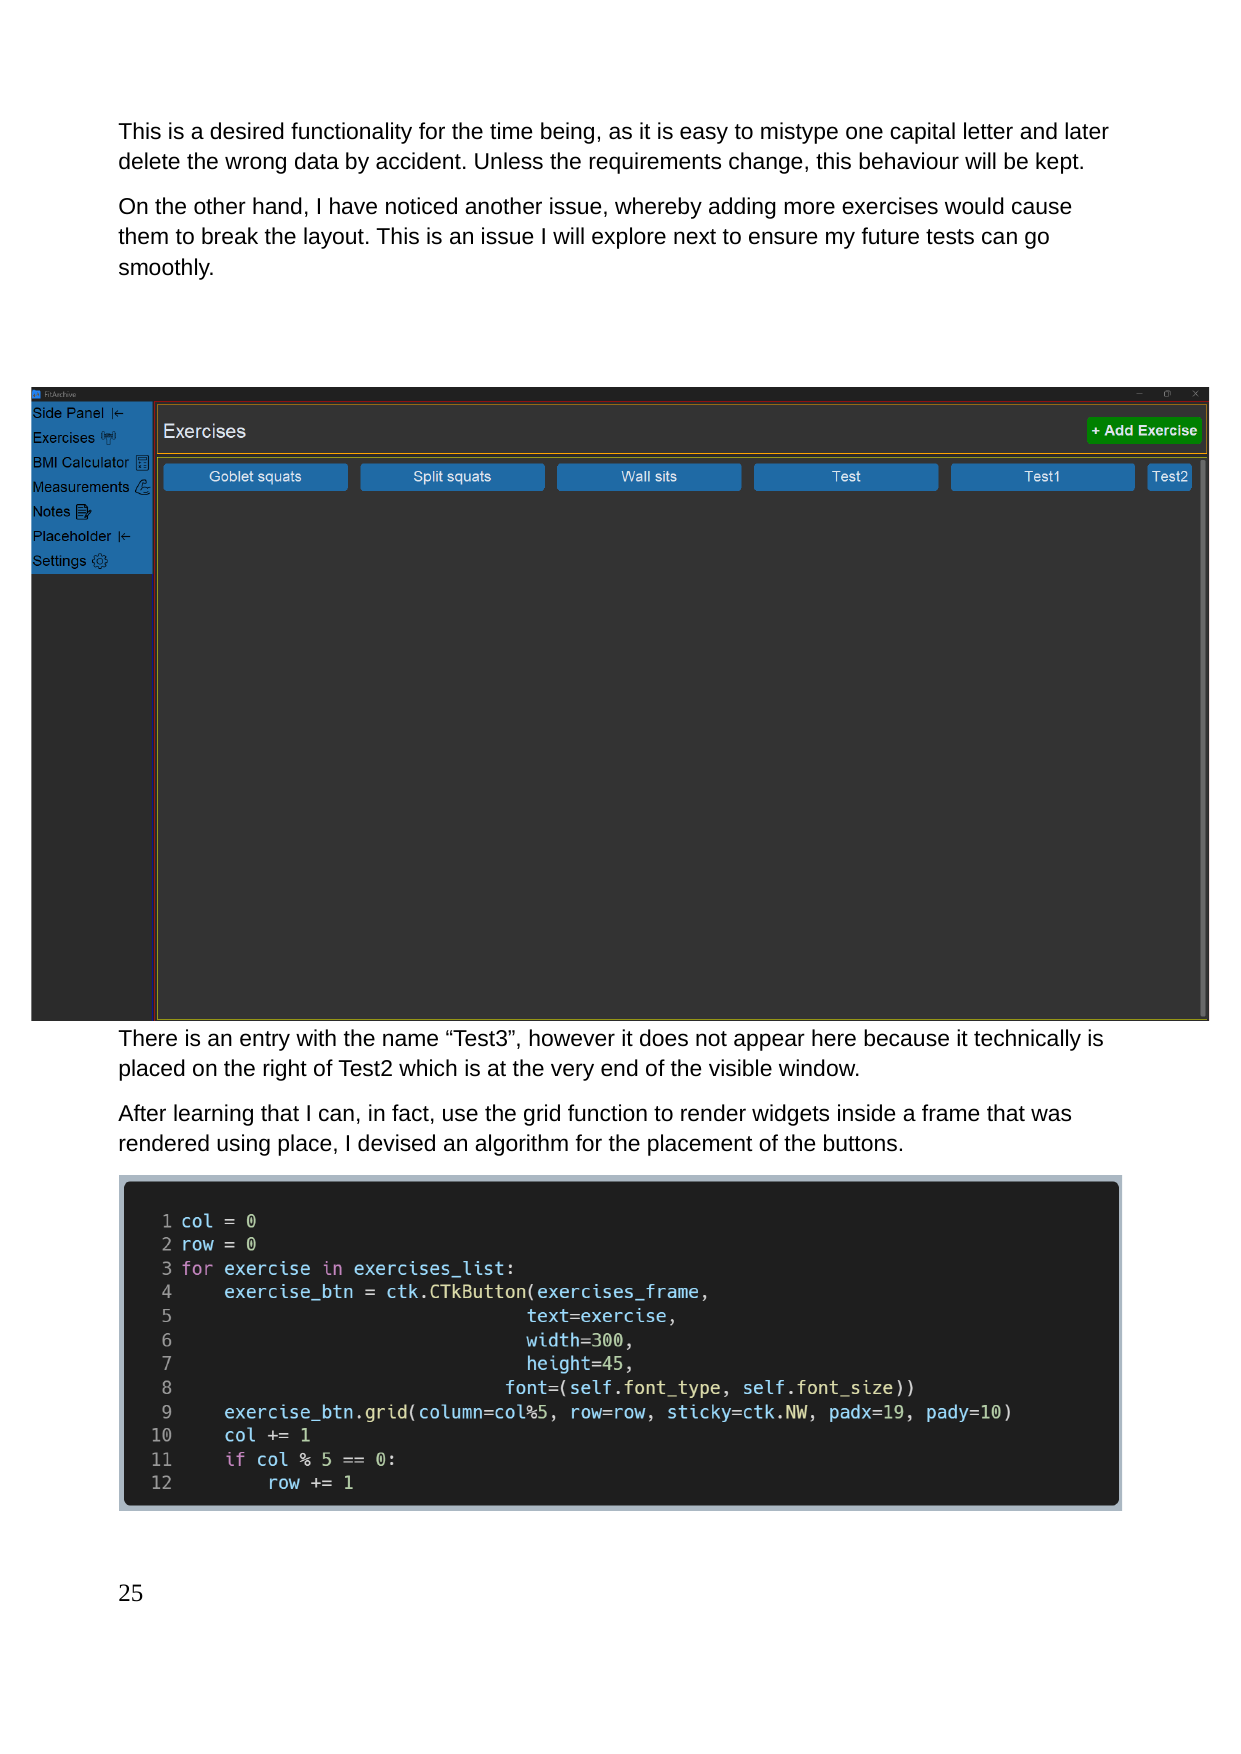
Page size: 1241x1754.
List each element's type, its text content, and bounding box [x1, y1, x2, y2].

text After learning that I can, in fact, use the grid function to render widgets inside a frame that was rendered using place, I devised an algorithm for the placement of the buttons. [118, 1100, 1122, 1156]
picture [118, 1174, 1123, 1511]
text This is a desired functionality for the time being, as it is easy to mistype one capital letter and later delete the wrong data by accident. Unless the requirements change, this behaviour will be kept. [118, 118, 1122, 175]
text There is an entry with the name “Test3”, however it does not appear here because it technically is placed on the right of Test2 which is at the very end of the visible window. [118, 1021, 1122, 1081]
text On the other hand, I have noticed another issue, whereby adding more exercises would cause them to break the layout. This is an issue I will explore next to ensure my future tests can go smoothly. [118, 193, 1122, 280]
picture [31, 387, 1210, 1021]
